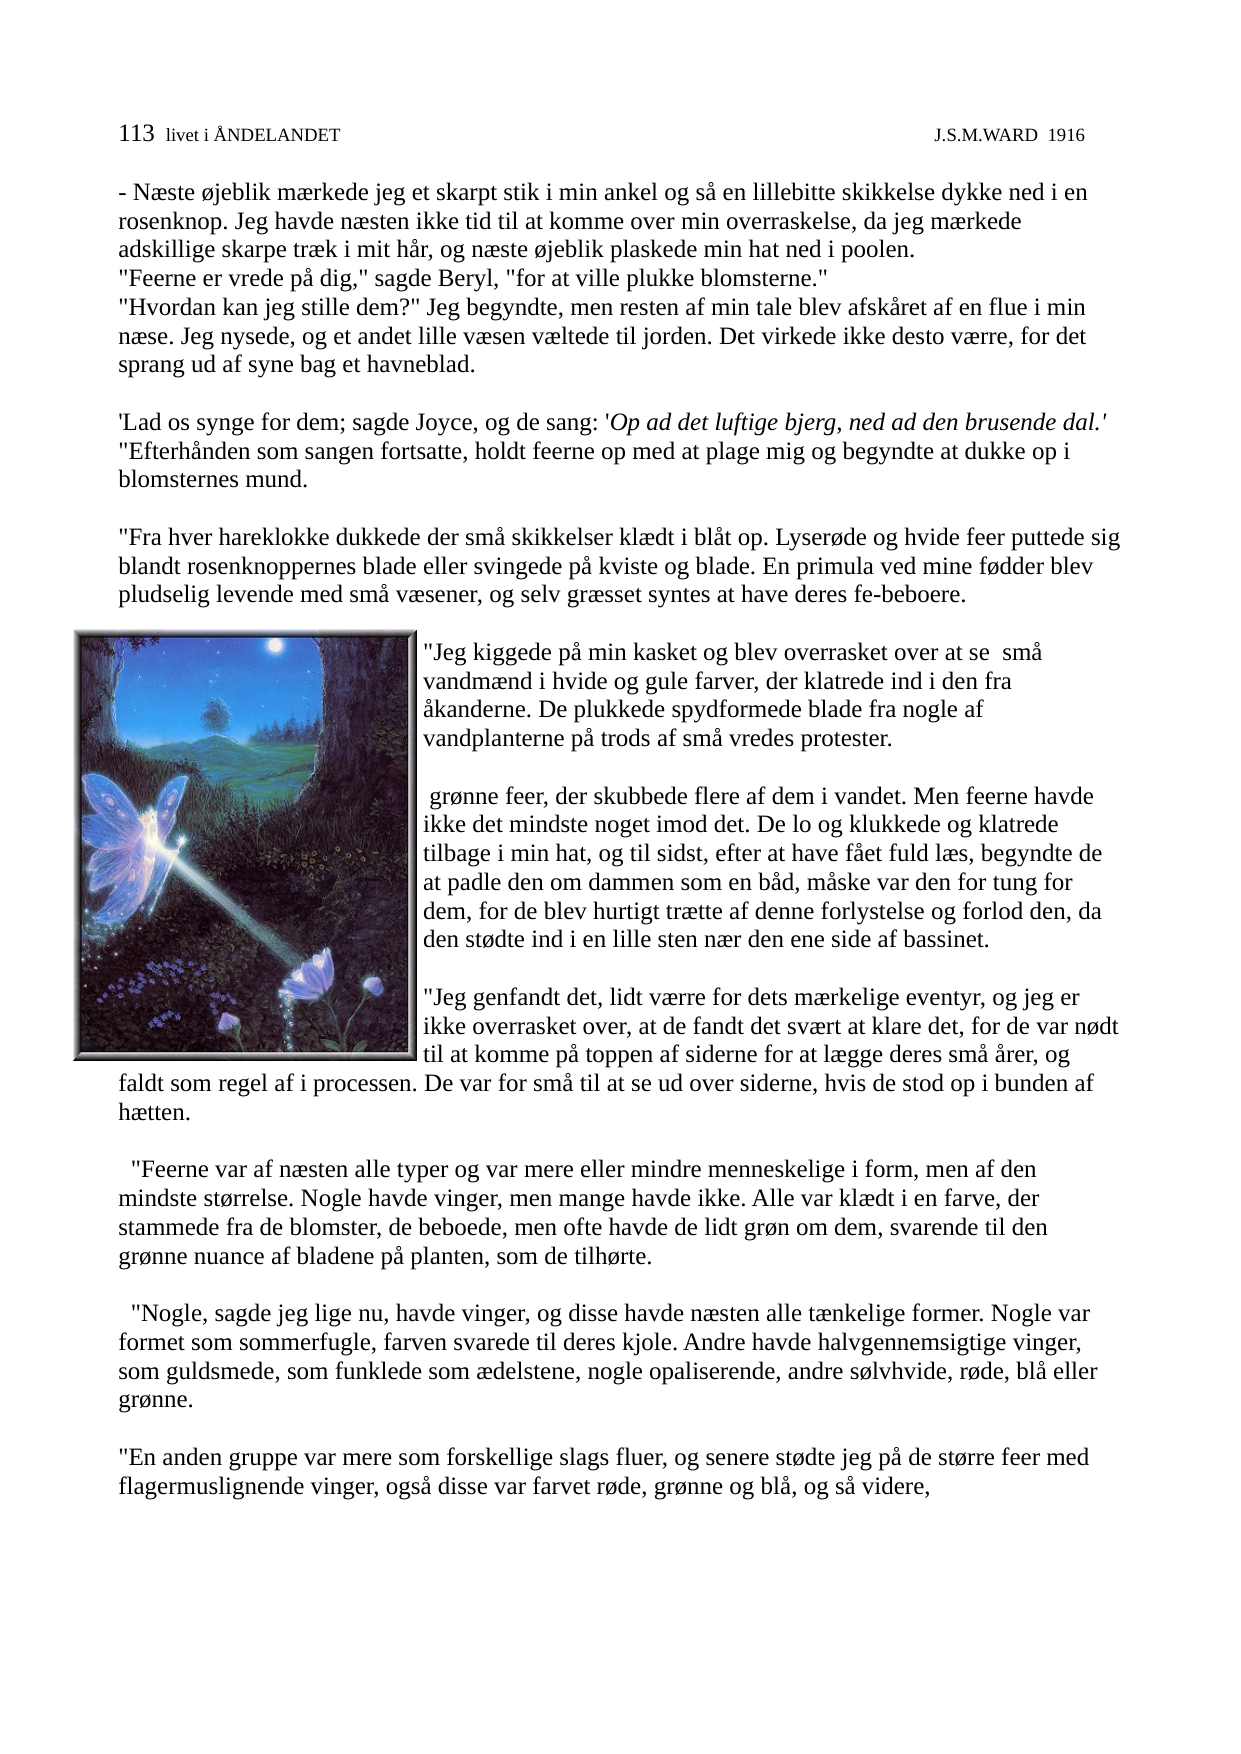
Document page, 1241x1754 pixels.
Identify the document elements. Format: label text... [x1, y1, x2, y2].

text 'Lad os synge for dem; sagde Joyce, og de sang: 'Op ad det luftige bjerg, ned ad den brusende dal.' [118, 407, 1122, 436]
text "Feerne er vrede på dig," sagde Beryl, "for at ville plukke blomsterne." [118, 263, 1122, 292]
text - Næste øjeblik mærkede jeg et skarpt stik i min ankel og så en lillebitte skikkelse dykke ned i en rosenknop. Jeg havde næsten ikke tid til at komme over min overraskelse, da jeg mærkede adskillige skarpe træk i mit hår, og næste øjeblik plaskede min hat ned i poolen. [118, 177, 1122, 263]
text "Hvordan kan jeg stille dem?" Jeg begyndte, men resten af min tale blev afskåret af en flue i min næse. Jeg nysede, og et andet lille væsen væltede til jorden. Det virkede ikke desto værre, for det sprang ud af syne bag et havneblad. [118, 292, 1122, 378]
text "Efterhånden som sangen fortsatte, holdt feerne op med at plage mig og begyndte at dukke op i blomsternes mund. [118, 436, 1122, 493]
text "Jeg genfandt det, lidt værre for dets mærkelige eventyr, og jeg er ikke overrasket over, at de fandt det svært at klare det, for de var nødt til at komme på toppen af siderne for at lægge deres små årer, og faldt som regel af i processen. De var for små til at se ud over siderne, hvis de stod op i bunden af hætten. [118, 982, 1122, 1126]
text "Jeg kiggede på min kasket og blev overrasket over at se små vandmænd i hvide og gule farver, der klatrede ind i den fra åkanderne. De plukkede spydformede blade fra nogle af vandplanterne på trods af små vredes protester. [417, 637, 1122, 752]
text "Nogle, sagde jeg lige nu, havde vinger, og disse havde næsten alle tænkelige former. Nogle var formet som sommerfugle, farven svarede til deres kjole. Andre havde halvgennemsigtige vinger, som guldsmede, som funklede som ædelstene, nogle opaliserende, andre sølvhvide, røde, blå eller grønne. [118, 1298, 1122, 1413]
text "En anden gruppe var mere som forskellige slags fluer, og senere stødte jeg på de større feer med flagermuslignende vinger, også disse var farvet røde, grønne og blå, og så videre, [118, 1442, 1122, 1499]
picture [73, 629, 417, 1061]
text "Feerne var af næsten alle typer og var mere eller mindre menneskelige i form, men af den mindste størrelse. Nogle havde vinger, men mange havde ikke. Alle var klædt i en farve, der stammede fra de blomster, de beboede, men ofte havde de lidt grøn om dem, svarende til den grønne nuance af bladene på planten, som de tilhørte. [118, 1154, 1122, 1269]
text grønne feer, der skubbede flere af dem i vandet. Men feerne havde ikke det mindste noget imod det. De lo og klukkede og klatrede tilbage i min hat, og til sidst, efter at have fået fuld læs, begyndte de at padle den om dammen som en båd, måske var den for tung for dem, for de blev hurtigt trætte af denne forlystelse og forlod den, da den stødte ind i en lille sten nær den ene side af bassinet. [417, 781, 1122, 953]
text "Fra hver hareklokke dukkede der små skikkelser klædt i blåt op. Lyserøde og hvide feer puttede sig blandt rosenknoppernes blade eller svingede på kviste og blade. En primula ved mine fødder blev pludselig levende med små væsener, og selv græsset syntes at have deres fe-beboere. [118, 522, 1122, 608]
